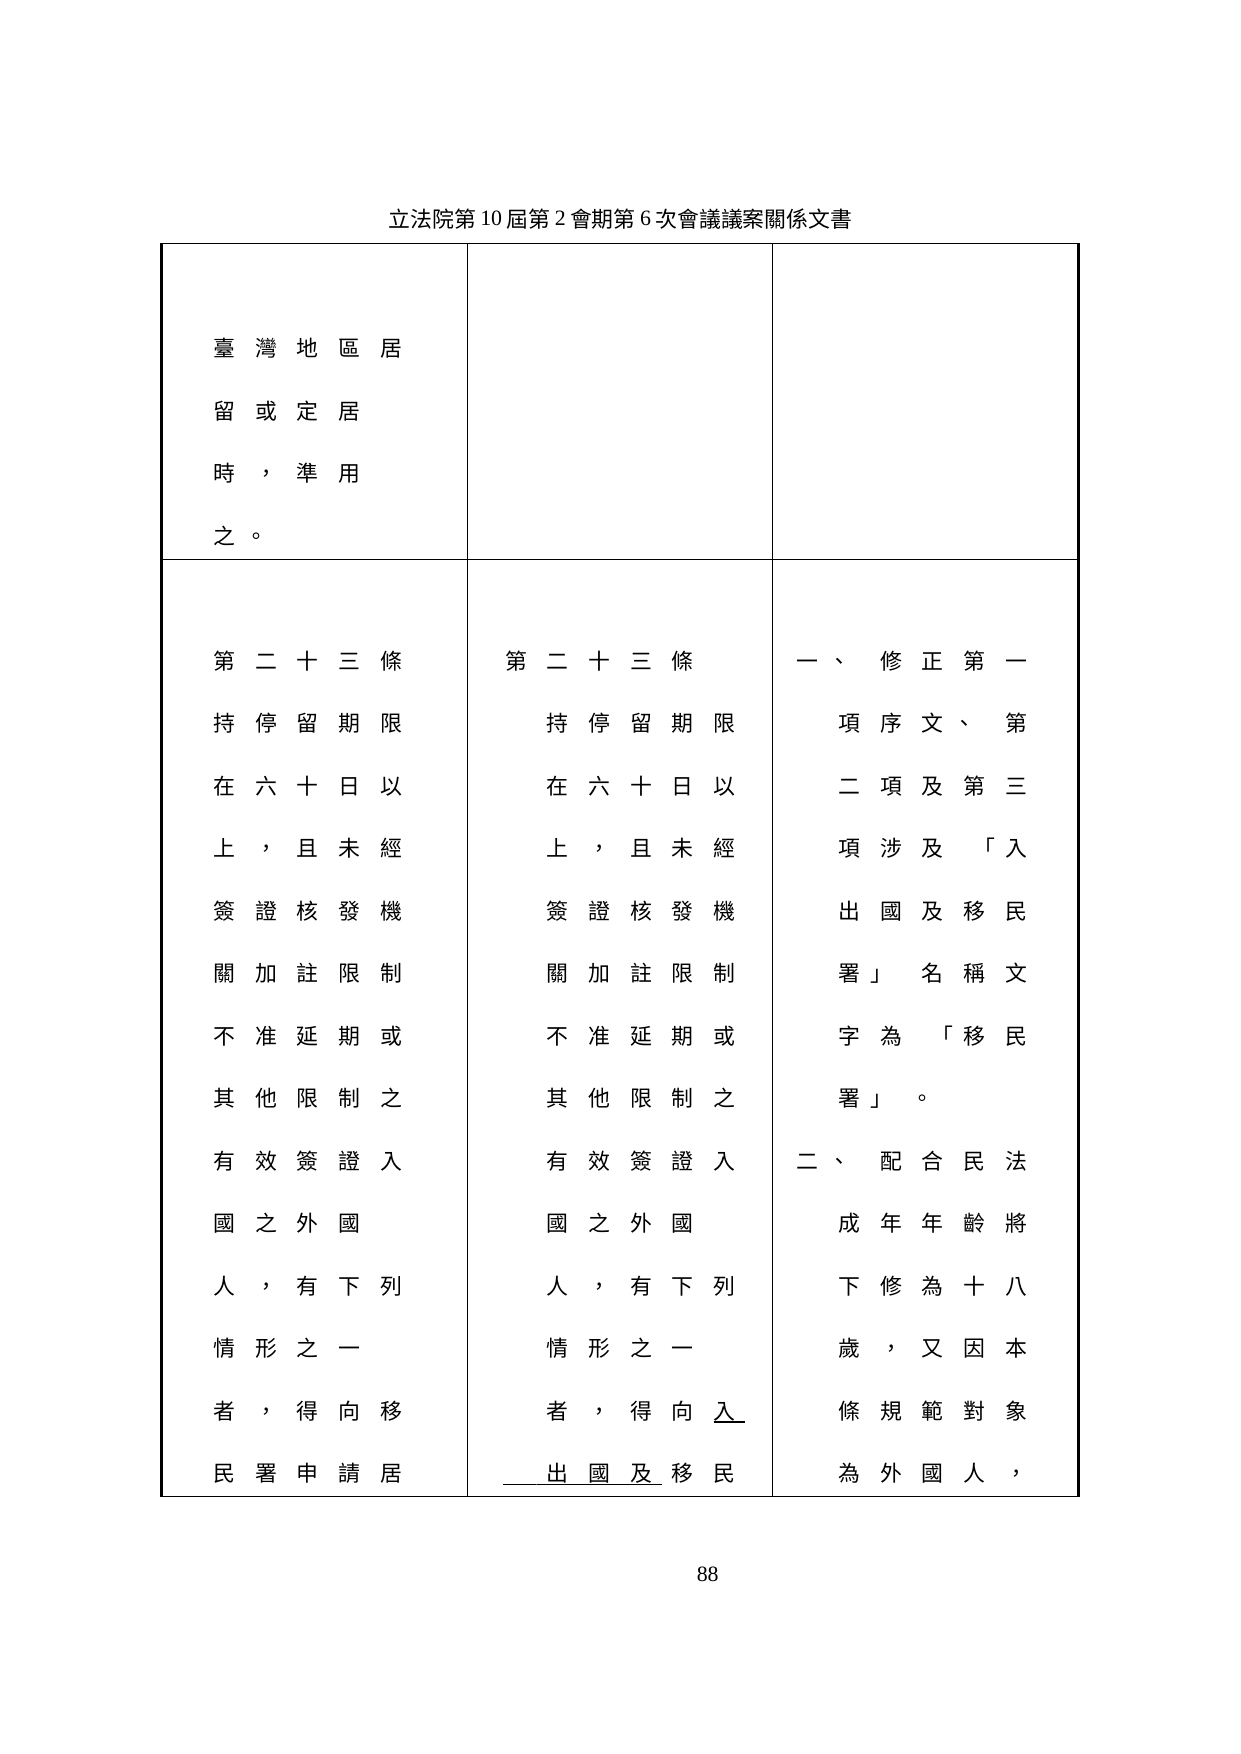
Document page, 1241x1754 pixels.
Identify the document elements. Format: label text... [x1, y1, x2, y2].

table_cell [773, 244, 1077, 558]
table_cell 第二十三條 持停留期限在六十日以上，且未經簽證核發機關加註限制不准延期或其他限制之有效簽證入國之外國人，有下列情形之一者，得向移民署申請居 [163, 560, 467, 1496]
table_cell 臺灣地區居留或定居時，準用之。 [163, 244, 467, 558]
table_cell [468, 244, 772, 558]
table_cell 第二十三條 持停留期限在六十日以上，且未經簽證核發機關加註限制不准延期或其他限制之有效簽證入國之外國人，有下列情形之一者，得向入出國及移民 [468, 560, 772, 1496]
table_cell 一、修正第一項序文、第二項及第三項涉及「入出國及移民署」名稱文字為「移民署」。 二、配合民法成年年齡將下修為十八歲，又因本條規範對象為外國人， [773, 560, 1077, 1496]
